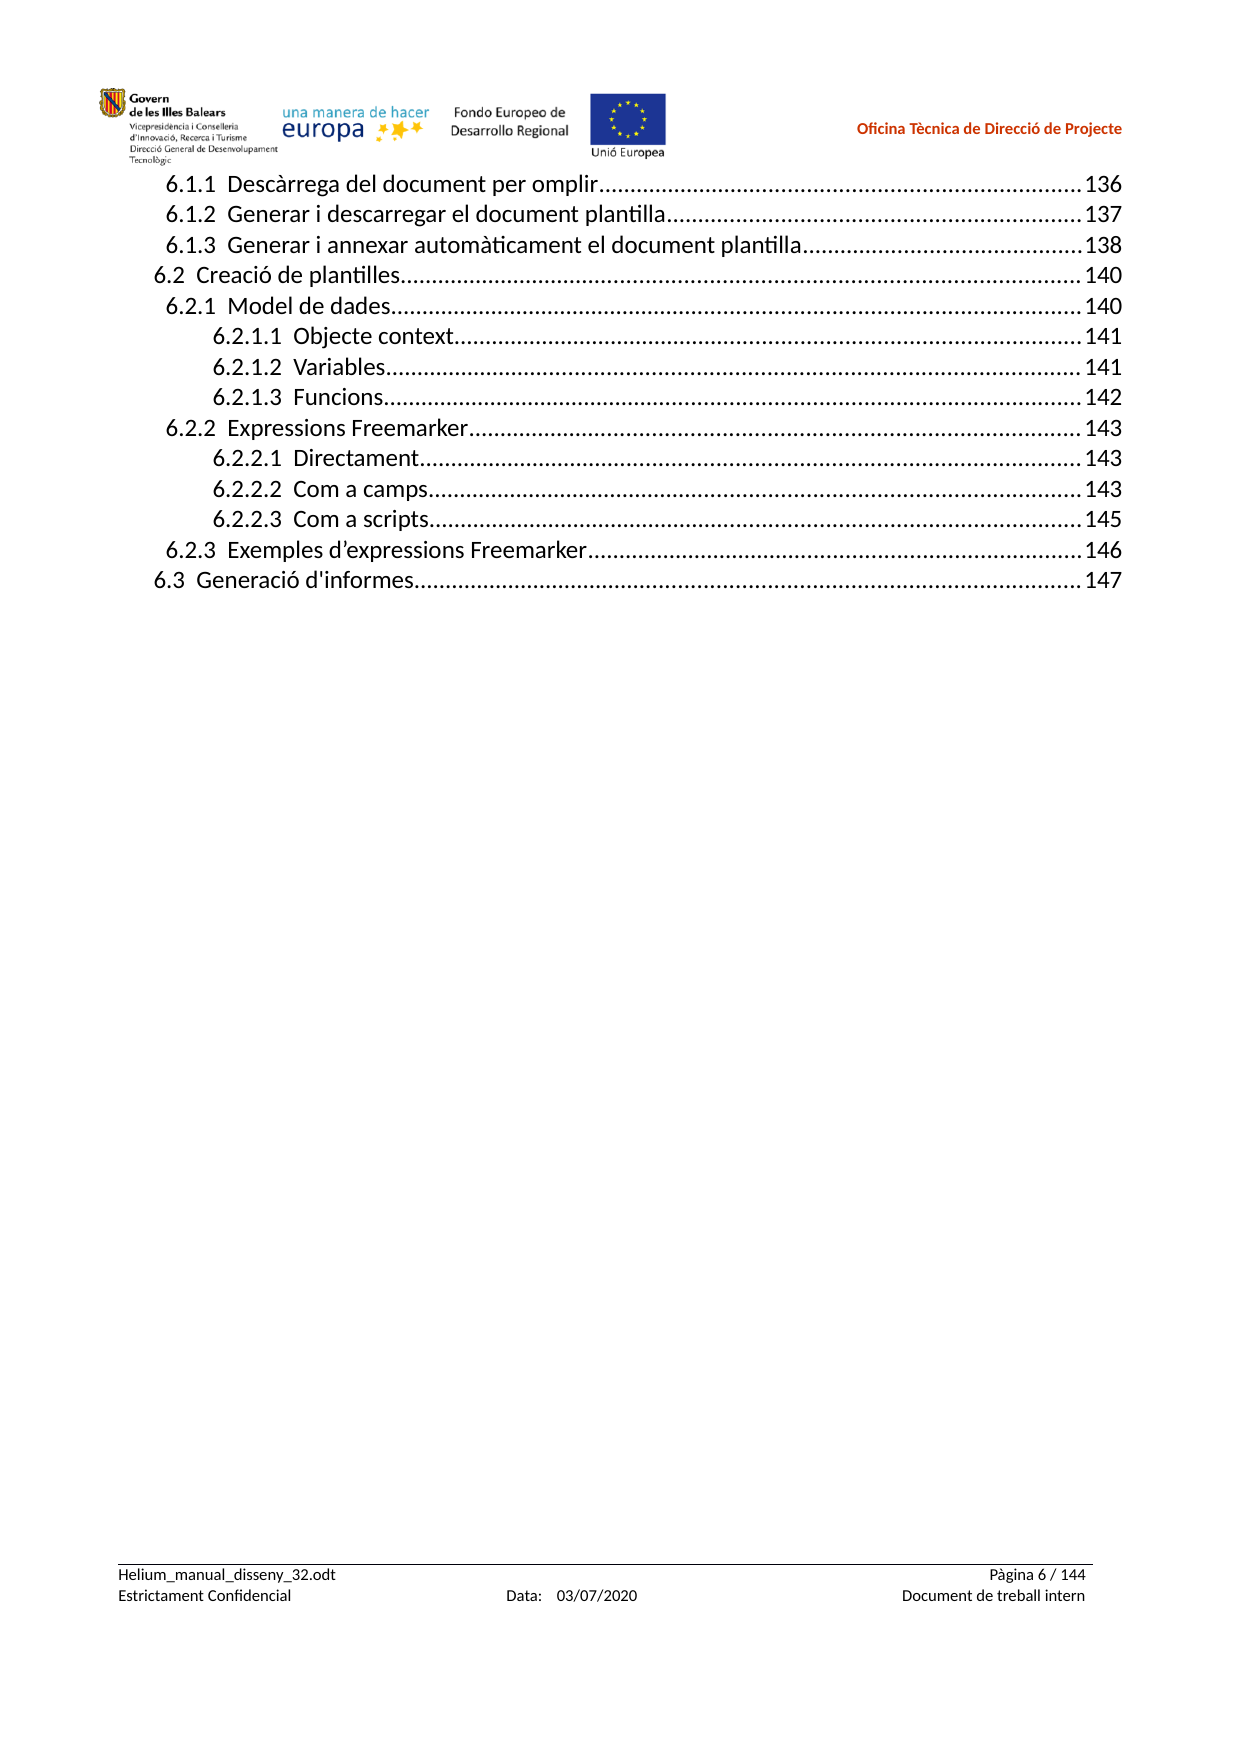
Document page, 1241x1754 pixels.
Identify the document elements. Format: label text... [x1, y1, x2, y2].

text 6.2.2 Expressions Freemarker 143 [160, 412, 1122, 443]
text 6.2.2.1 Directament 143 [207, 443, 1122, 473]
text 6.1.1 Descàrrega del document per omplir 136 [160, 168, 1122, 198]
text 6.2 Creació de plantilles 140 [148, 259, 1122, 290]
text 6.1.2 Generar i descarregar el document plantilla 137 [160, 198, 1122, 229]
picture [99, 87, 668, 166]
text 6.2.2.2 Com a camps 143 [207, 473, 1122, 504]
text 6.2.1.3 Funcions 142 [207, 382, 1122, 412]
text 6.3 Generació d'informes 147 [148, 565, 1122, 595]
text 6.2.1.2 Variables 141 [207, 351, 1122, 382]
text 6.2.3 Exemples d’expressions Freemarker 146 [160, 534, 1122, 565]
text 6.2.1.1 Objecte context 141 [207, 321, 1122, 351]
text 6.2.2.3 Com a scripts 145 [207, 504, 1122, 534]
text 6.2.1 Model de dades 140 [160, 290, 1122, 321]
text 6.1.3 Generar i annexar automàticament el document plantilla 138 [160, 229, 1122, 259]
